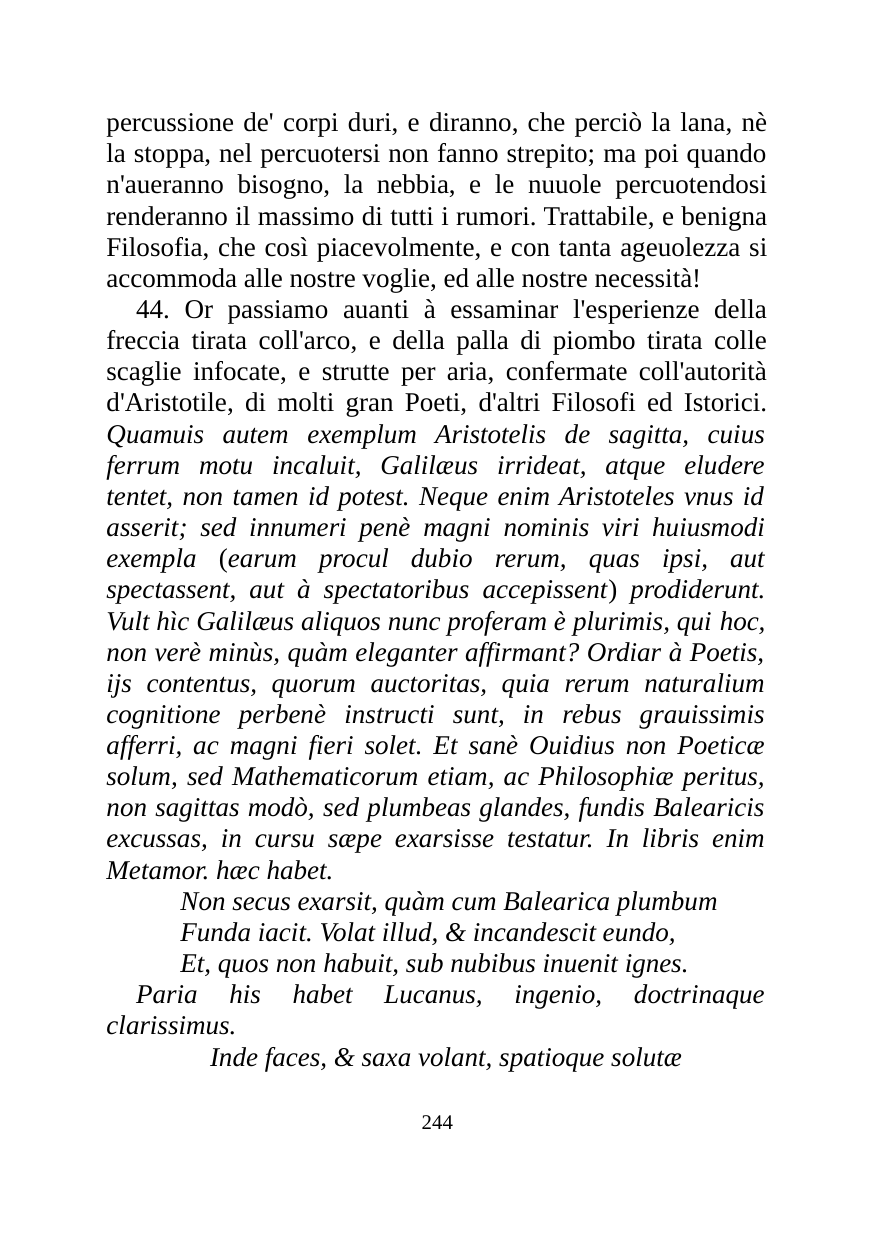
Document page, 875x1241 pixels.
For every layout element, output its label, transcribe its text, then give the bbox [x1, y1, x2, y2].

text Non secus exarsit, quàm cum Balearica plumbum [151, 885, 768, 916]
text Paria his habet Lucanus, ingenio, doctrinaque clarissimus. [106, 978, 768, 1041]
text percussione de' corpi duri, e diranno, che perciò la lana, nè la stoppa, nel percuotersi non fanno strepito; ma poi quando n'aueranno bisogno, la nebbia, e le nuuole percuotendosi renderanno il massimo di tutti i rumori. Trattabile, e benigna Filosofia, che così piacevolmente, e con tanta ageuolezza si accommoda alle nostre voglie, ed alle nostre necessità! [106, 106, 768, 293]
text Funda iacit. Volat illud, & incandescit eundo, [151, 916, 768, 947]
text Et, quos non habuit, sub nubibus inuenit ignes. [151, 947, 768, 978]
text Inde faces, & saxa volant, spatioque solutæ [180, 1041, 768, 1072]
text 44. Or passiamo auanti à essaminar l'esperienze della freccia tirata coll'arco, e della palla di piombo tirata colle scaglie infocate, e strutte per aria, confermate coll'autorità d'Aristotile, di molti gran Poeti, d'altri Filosofi ed Istorici. Quamuis autem exemplum Aristotelis de sagitta, cuius ferrum motu incaluit, Galilæus irrideat, atque eludere tentet, non tamen id potest. Neque enim Aristoteles vnus id asserit; sed innumeri penè magni nominis viri huiusmodi exempla (earum procul dubio rerum, quas ipsi, aut spectassent, aut à spectatoribus accepissent) prodiderunt. Vult hìc Galilæus aliquos nunc proferam è plurimis, qui hoc, non verè minùs, quàm eleganter affirmant? Ordiar à Poetis, ijs contentus, quorum auctoritas, quia rerum naturalium cognitione perbenè instructi sunt, in rebus grauissimis afferri, ac magni fieri solet. Et sanè Ouidius non Poeticæ solum, sed Mathematicorum etiam, ac Philosophiæ peritus, non sagittas modò, sed plumbeas glandes, fundis Balearicis excussas, in cursu sæpe exarsisse testatur. In libris enim Metamor. hæc habet. [106, 293, 768, 885]
